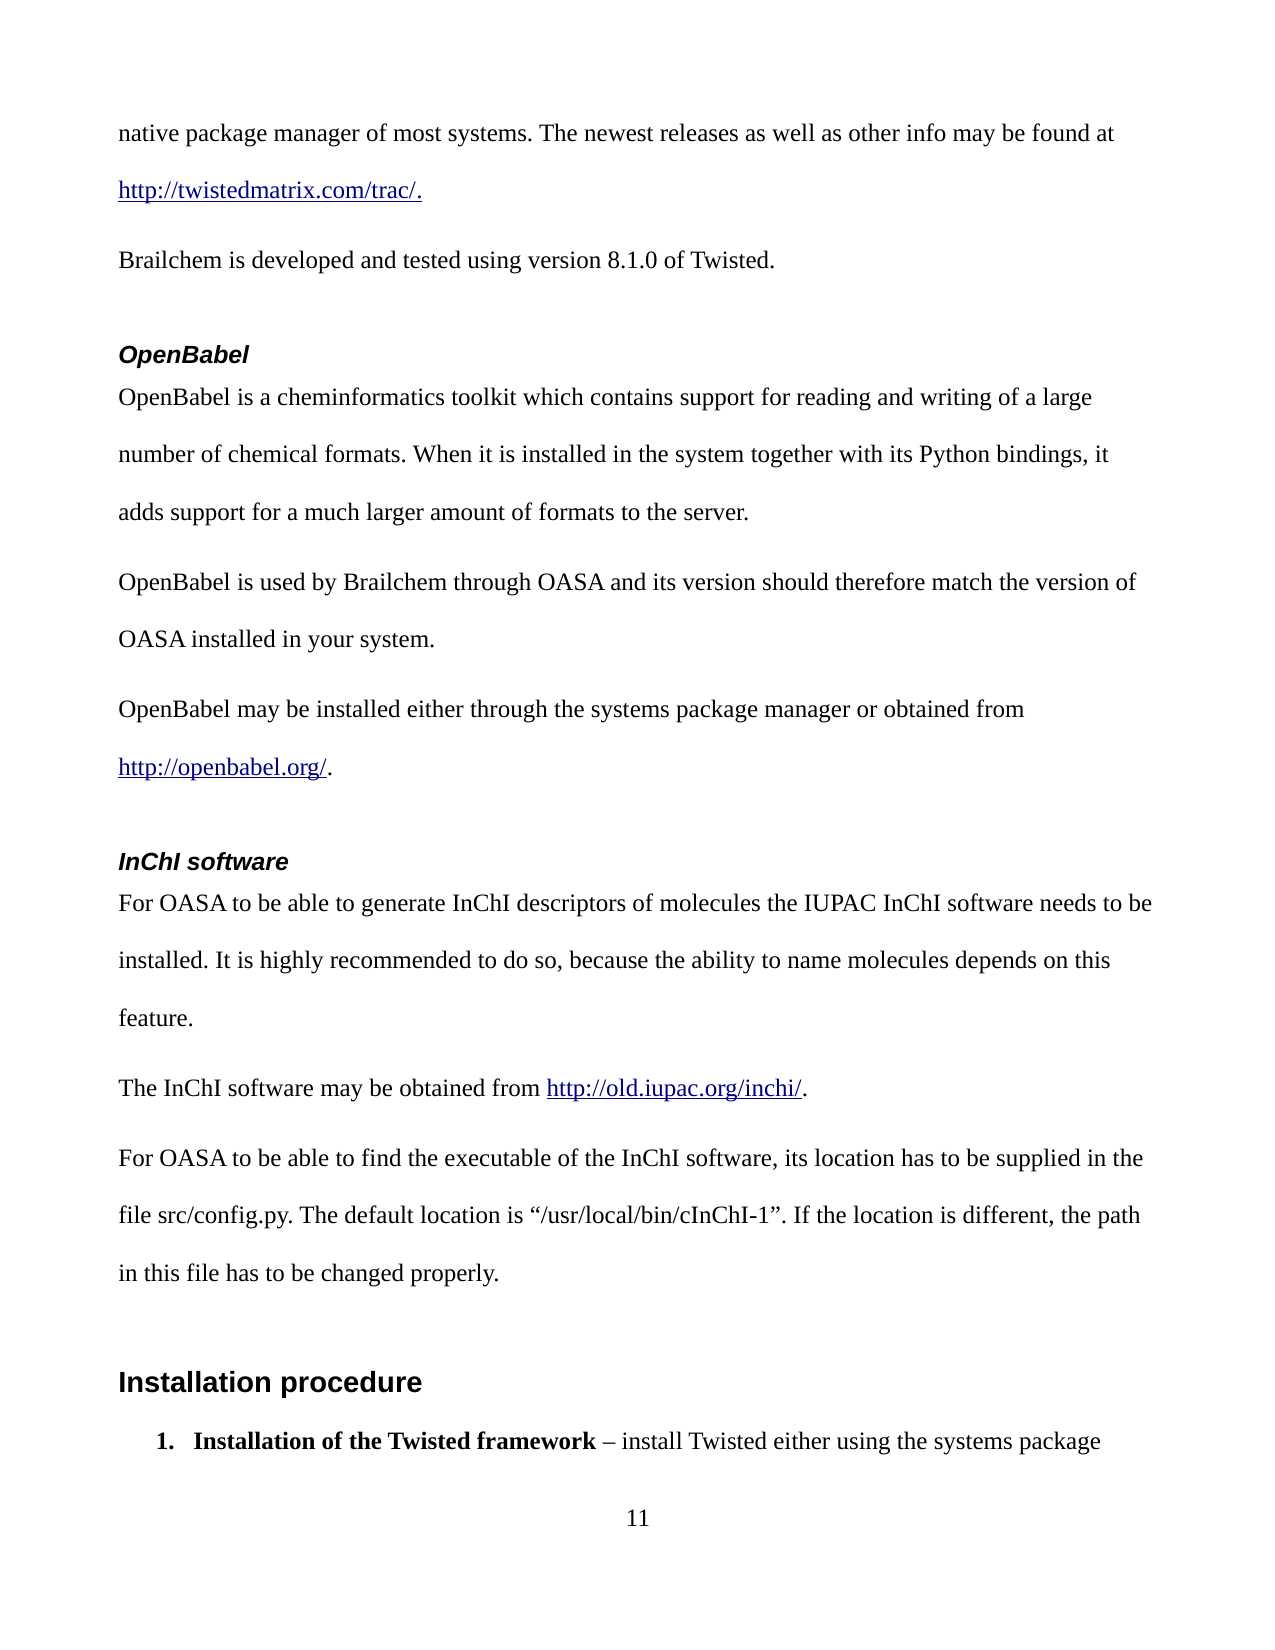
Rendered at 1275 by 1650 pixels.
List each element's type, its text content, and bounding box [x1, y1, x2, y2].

text For OASA to be able to generate InChI descriptors of molecules the IUPAC InChI software needs to be installed. It is highly recommended to do so, because the ability to name molecules depends on this feature. [118, 888, 1157, 1031]
text The InChI software may be obtained from http://old.iupac.org/inchi/. [118, 1073, 1157, 1101]
subtitle InChI software [118, 847, 1157, 875]
text OpenBabel is used by Brailchem through OASA and its version should therefore match the version of OASA installed in your system. [118, 567, 1157, 653]
list Installation of the Twisted framework – install Twisted either using the systems package [156, 1426, 1157, 1454]
text OpenBabel may be installed either through the systems package manager or obtained from http://openbabel.org/. [118, 694, 1157, 780]
subtitle Installation procedure [118, 1365, 1157, 1399]
text OpenBabel is a cheminformatics toolkit which contains support for reading and writing of a large number of chemical formats. When it is installed in the system together with its Python bindings, it adds support for a much larger amount of formats to the server. [118, 382, 1157, 525]
text native package manager of most systems. The newest releases as well as other info may be found at http://twistedmatrix.com/trac/. [118, 118, 1157, 204]
text Brailchem is developed and tested using version 8.1.0 of Twisted. [118, 246, 1157, 274]
text For OASA to be able to find the executable of the InChI software, its location has to be supplied in the file src/config.py. The default location is “/usr/local/bin/cInChI-1”. If the location is different, the path in this file has to be changed properly. [118, 1143, 1157, 1286]
subtitle OpenBabel [118, 341, 1157, 369]
